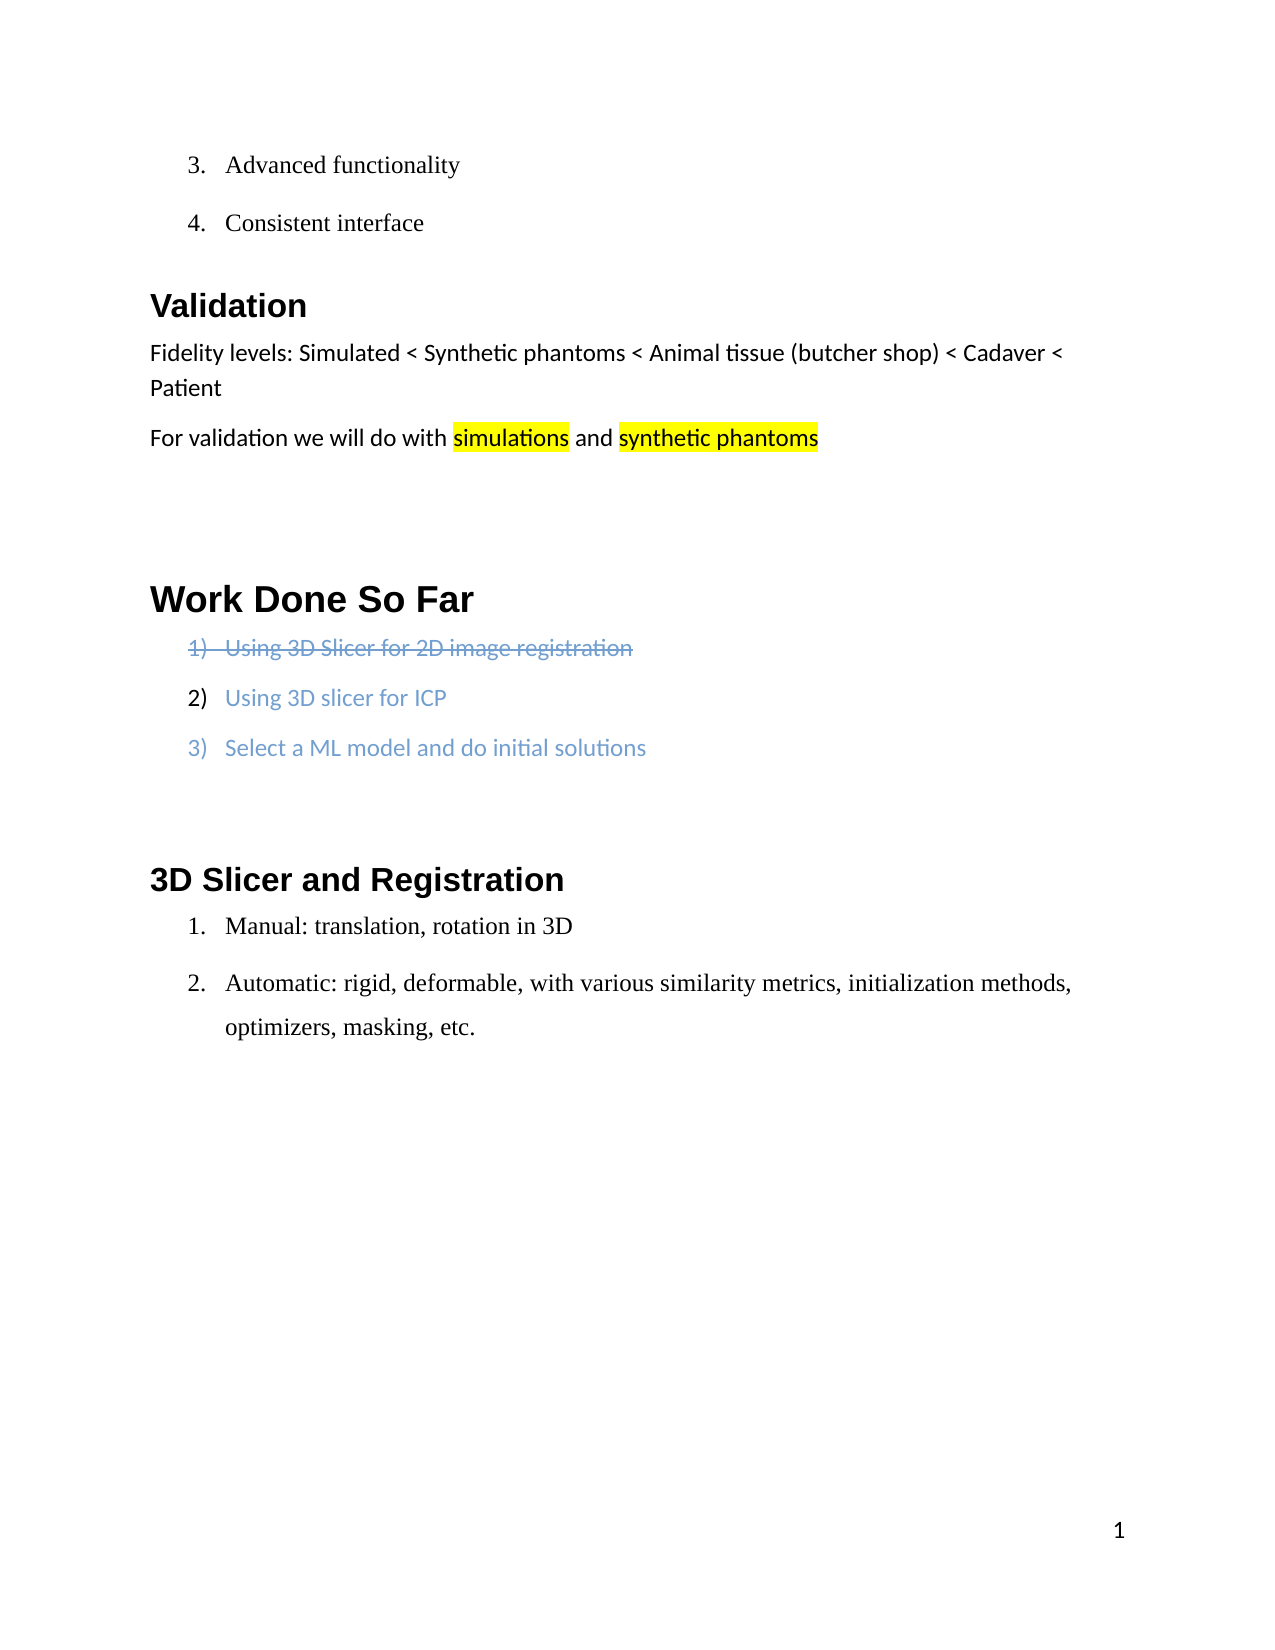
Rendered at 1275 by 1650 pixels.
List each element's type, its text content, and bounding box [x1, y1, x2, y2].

subtitle Validation [150, 286, 1125, 325]
list Manual: translation, rotation in 3D [187, 911, 1125, 939]
list Advanced functionality [187, 150, 1125, 179]
subtitle Work Done So Far [150, 577, 1125, 620]
list Consistent interface [187, 208, 1125, 236]
list Select a ML model and do initial solutions [187, 732, 1125, 762]
list Using 3D slicer for ICP [187, 682, 1125, 713]
list Automatic: rigid, deformable, with various similarity metrics, initialization methods, optimizers, masking, etc. [187, 968, 1125, 1040]
subtitle 3D Slicer and Registration [150, 860, 1125, 898]
list Using 3D Slicer for 2D image registration [187, 633, 1125, 663]
text Fidelity levels: Simulated < Synthetic phantoms < Animal tissue (butcher shop) < Cadaver < Patient [150, 337, 1125, 403]
text For validation we will do with simulations and synthetic phantoms [150, 422, 1125, 452]
